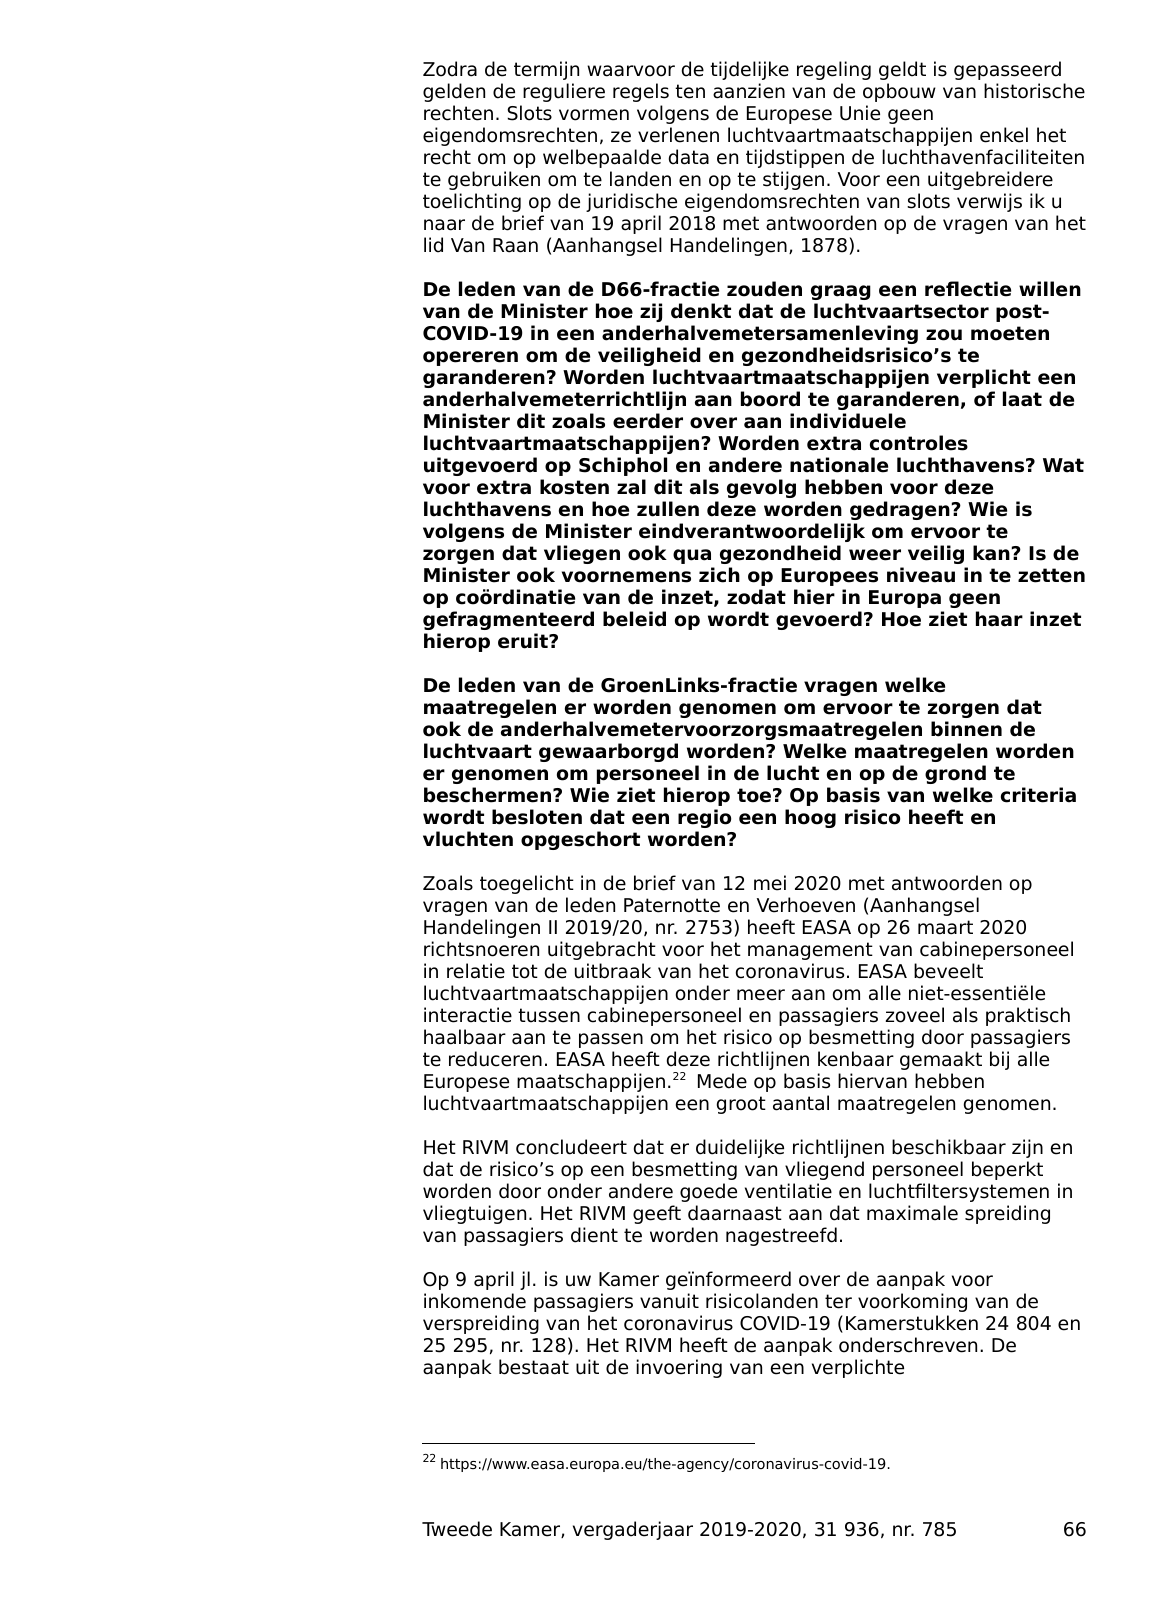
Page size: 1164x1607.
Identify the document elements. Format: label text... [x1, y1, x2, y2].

text https://www.easa.europa.eu/the-agency/coronavirus-covid-19. [422, 1452, 1087, 1474]
text Het RIVM concludeert dat er duidelijke richtlijnen beschikbaar zijn en dat de risico’s op een besmetting van vliegend personeel beperkt worden door onder andere goede ventilatie en luchtfiltersystemen in vliegtuigen. Het RIVM geeft daarnaast aan dat maximale spreiding van passagiers dient te worden nagestreefd. [422, 1137, 1087, 1247]
text De leden van de GroenLinks-fractie vragen welke maatregelen er worden genomen om ervoor te zorgen dat ook de anderhalvemetervoorzorgsmaatregelen binnen de luchtvaart gewaarborgd worden? Welke maatregelen worden er genomen om personeel in de lucht en op de grond te beschermen? Wie ziet hierop toe? Op basis van welke criteria wordt besloten dat een regio een hoog risico heeft en vluchten opgeschort worden? [422, 675, 1087, 851]
text Zodra de termijn waarvoor de tijdelijke regeling geldt is gepasseerd gelden de reguliere regels ten aanzien van de opbouw van historische rechten. Slots vormen volgens de Europese Unie geen eigendomsrechten, ze verlenen luchtvaartmaatschappijen enkel het recht om op welbepaalde data en tijdstippen de luchthavenfaciliteiten te gebruiken om te landen en op te stijgen. Voor een uitgebreidere toelichting op de juridische eigendomsrechten van slots verwijs ik u naar de brief van 19 april 2018 met antwoorden op de vragen van het lid Van Raan (Aanhangsel Handelingen, 1878). [422, 59, 1087, 257]
text De leden van de D66-fractie zouden graag een reflectie willen van de Minister hoe zij denkt dat de luchtvaartsector post-COVID-19 in een anderhalvemetersamenleving zou moeten opereren om de veiligheid en gezondheidsrisico’s te garanderen? Worden luchtvaartmaatschappijen verplicht een anderhalvemeterrichtlijn aan boord te garanderen, of laat de Minister dit zoals eerder over aan individuele luchtvaartmaatschappijen? Worden extra controles uitgevoerd op Schiphol en andere nationale luchthavens? Wat voor extra kosten zal dit als gevolg hebben voor deze luchthavens en hoe zullen deze worden gedragen? Wie is volgens de Minister eindverantwoordelijk om ervoor te zorgen dat vliegen ook qua gezondheid weer veilig kan? Is de Minister ook voornemens zich op Europees niveau in te zetten op coördinatie van de inzet, zodat hier in Europa geen gefragmenteerd beleid op wordt gevoerd? Hoe ziet haar inzet hierop eruit? [422, 279, 1087, 653]
text Op 9 april jl. is uw Kamer geïnformeerd over de aanpak voor inkomende passagiers vanuit risicolanden ter voorkoming van de verspreiding van het coronavirus COVID-19 (Kamerstukken 24 804 en 25 295, nr. 128). Het RIVM heeft de aanpak onderschreven. De aanpak bestaat uit de invoering van een verplichte [422, 1269, 1087, 1379]
text Zoals toegelicht in de brief van 12 mei 2020 met antwoorden op vragen van de leden Paternotte en Verhoeven (Aanhangsel Handelingen II 2019/20, nr. 2753) heeft EASA op 26 maart 2020 richtsnoeren uitgebracht voor het management van cabinepersoneel in relatie tot de uitbraak van het coronavirus. EASA beveelt luchtvaartmaatschappijen onder meer aan om alle niet-essentiële interactie tussen cabinepersoneel en passagiers zoveel als praktisch haalbaar aan te passen om het risico op besmetting door passagiers te reduceren. EASA heeft deze richtlijnen kenbaar gemaakt bij alle Europese maatschappijen. Mede op basis hiervan hebben luchtvaartmaatschappijen een groot aantal maatregelen genomen. [422, 873, 1087, 1115]
